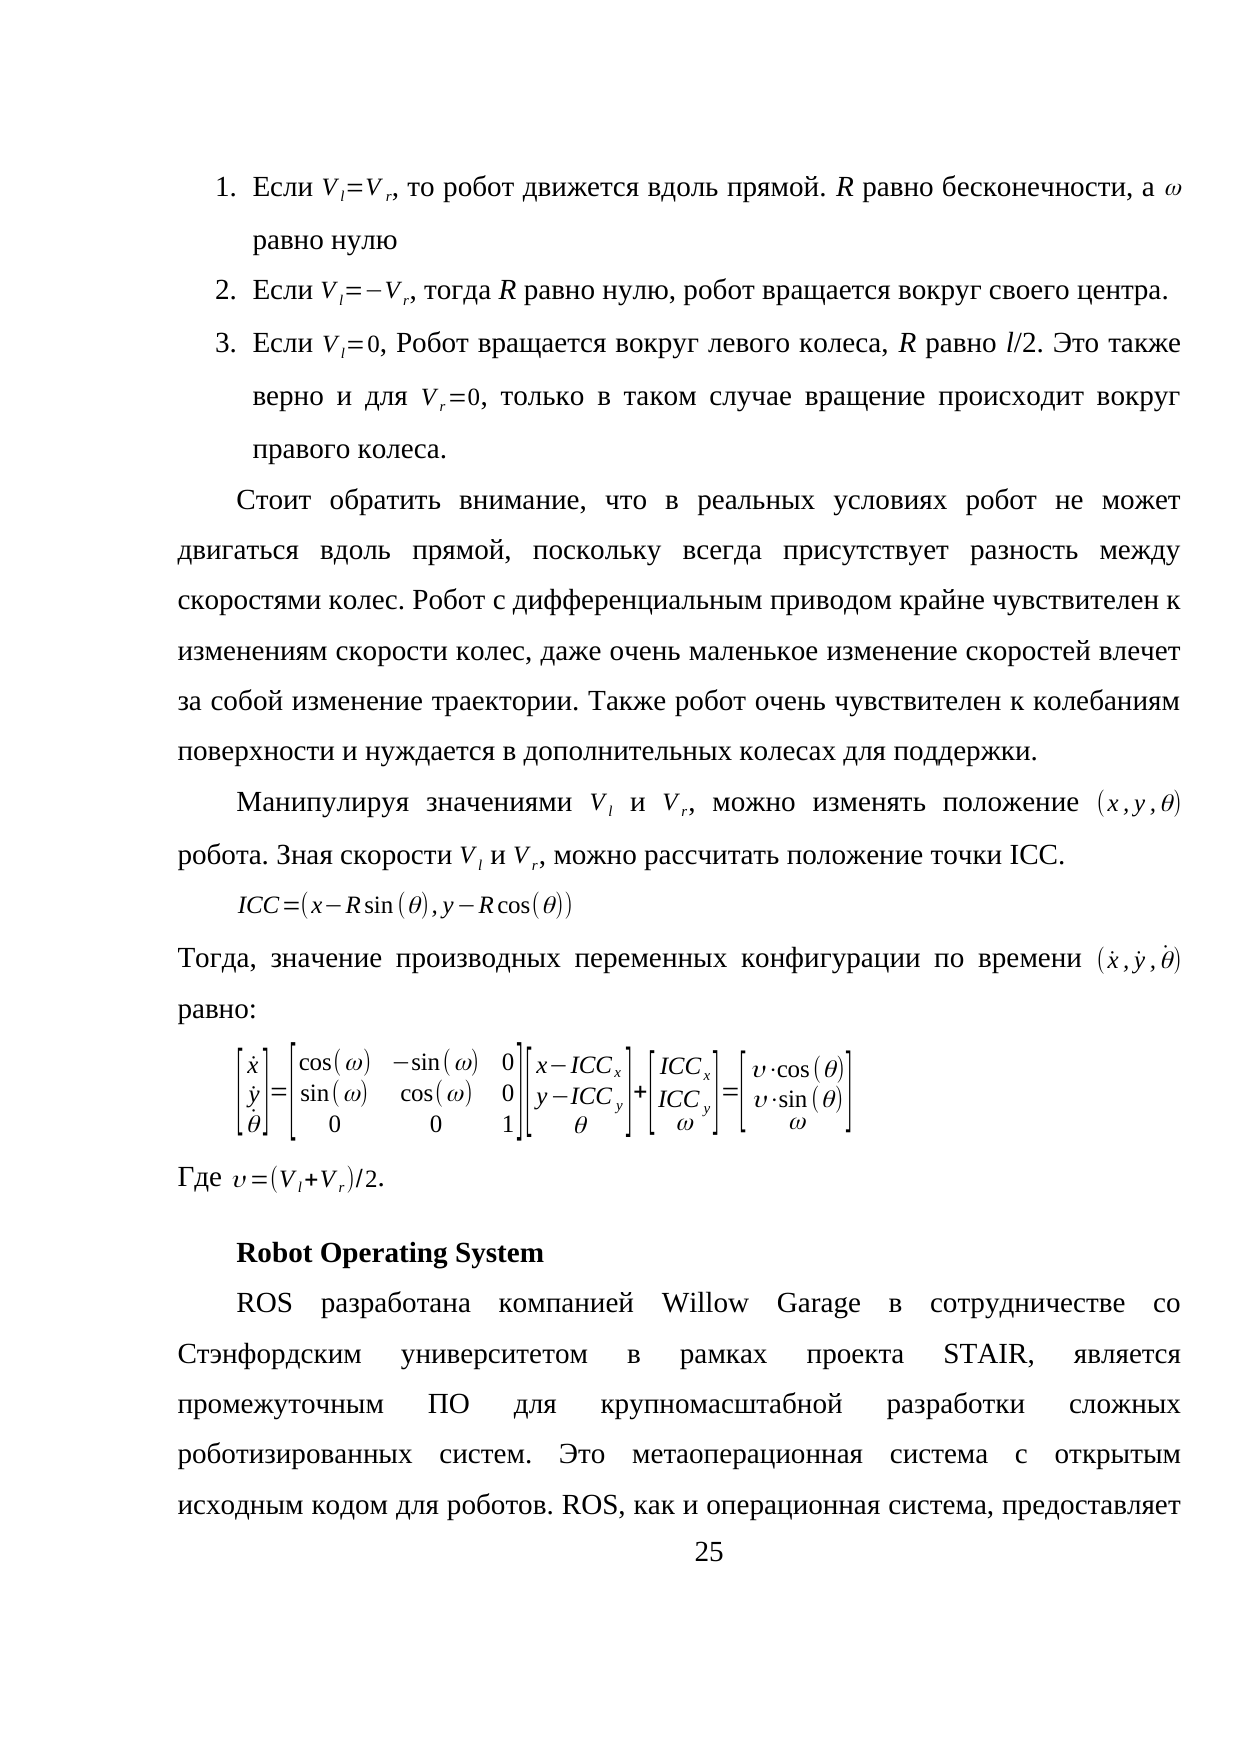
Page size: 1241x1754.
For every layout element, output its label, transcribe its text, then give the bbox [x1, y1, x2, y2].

text Тогда, значение производных переменных конфигурации по времени равно: [177, 940, 1181, 1025]
list Если , тогда R равно нулю, робот вращается вокруг своего центра. [215, 272, 1181, 308]
text Манипулируя значениями и , можно изменять положение робота. Зная скорости и , можно рассчитать положение точки ICC. [177, 784, 1181, 873]
list Если , то робот движется вдоль прямой. R равно бесконечности, а равно нулю [215, 169, 1181, 255]
subtitle Robot Operating System [177, 1235, 1181, 1269]
list Если , Робот вращается вокруг левого колеса, R равно l/2. Это также верно и для , только в таком случае вращение происходит вокруг правого колеса. [215, 325, 1181, 465]
text Где . [177, 1159, 1181, 1196]
text Стоит обратить внимание, что в реальных условиях робот не может двигаться вдоль прямой, поскольку всегда присутствует разность между скоростями колес. Робот с дифференциальным приводом крайне чувствителен к изменениям скорости колес, даже очень маленькое изменение скоростей влечет за собой изменение траектории. Также робот очень чувствителен к колебаниям поверхности и нуждается в дополнительных колесах для поддержки. [177, 482, 1181, 767]
text ROS разработана компанией Willow Garage в сотрудничестве со Стэнфордским университетом в рамках проекта STAIR, является промежуточным ПО для крупномасштабной разработки сложных роботизированных систем. Это метаоперационная система с открытым исходным кодом для роботов. ROS, как и операционная система, предоставляет [177, 1286, 1181, 1520]
